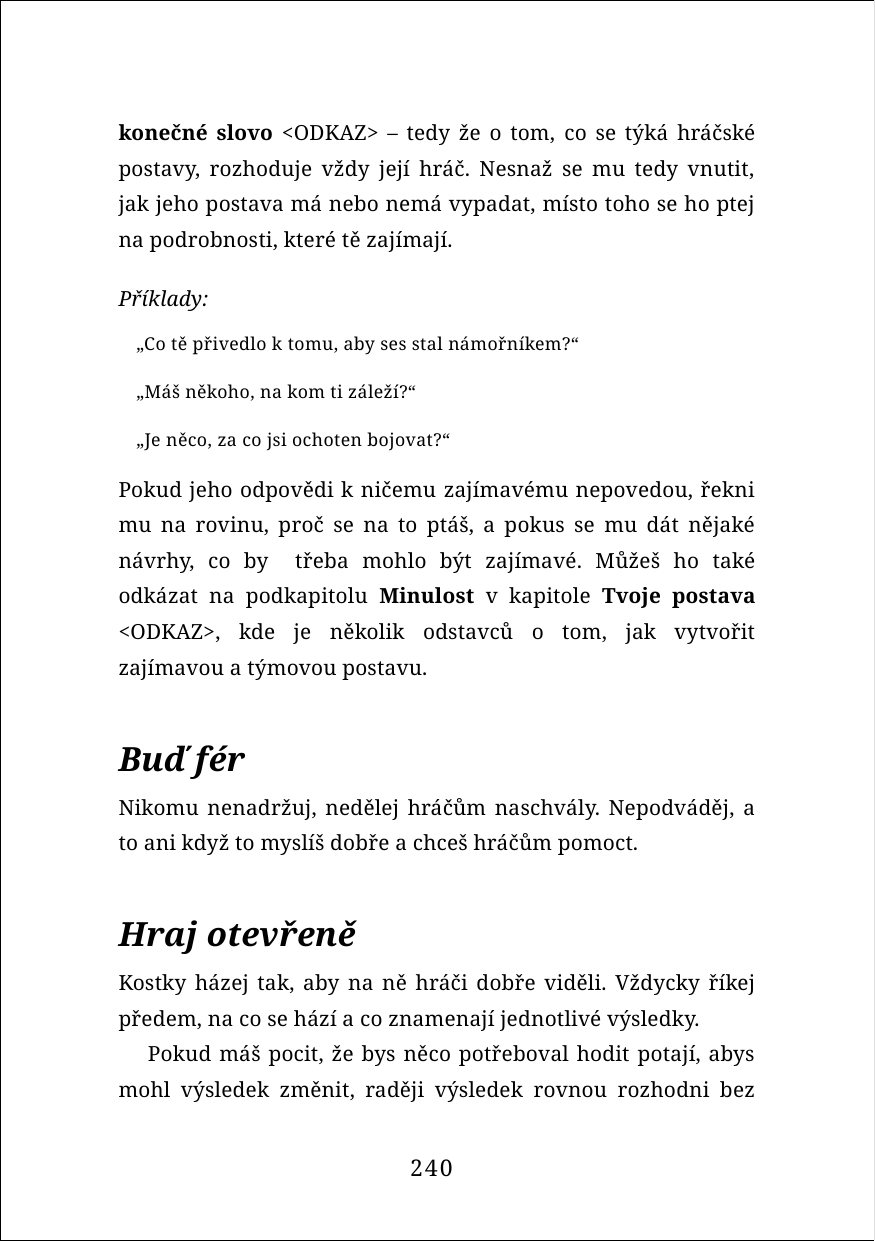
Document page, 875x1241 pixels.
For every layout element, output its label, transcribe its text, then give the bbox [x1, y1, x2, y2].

text „Co tě přivedlo k tomu, aby ses stal námořníkem?“ [136, 331, 756, 355]
text „Máš někoho, na kom ti záleží?“ [136, 379, 756, 403]
subtitle Hraj otevřeně [118, 911, 756, 956]
text Kostky házej tak, aby na ně hráči dobře viděli. Vždycky říkej předem, na co se hází a co znamenají jednotlivé výsledky. Pokud máš pocit, že bys něco potřeboval hodit potají, abys mohl výsledek změnit, raději výsledek rovnou rozhodni bez [118, 968, 756, 1103]
text „Je něco, za co jsi ochoten bojovat?“ [136, 427, 756, 451]
subtitle Buď fér [118, 735, 756, 781]
text konečné slovo <ODKAZ> – tedy že o tom, co se týká hráčské postavy, rozhoduje vždy její hráč. Nesnaž se mu tedy vnutit, jak jeho postava má nebo nemá vypadat, místo toho se ho ptej na podrobnosti, které tě zajímají. [118, 118, 756, 253]
text Pokud jeho odpovědi k ničemu zajímavému nepovedou, řekni mu na rovinu, proč se na to ptáš, a pokus se mu dát nějaké návrhy, co by třeba mohlo být zajímavé. Můžeš ho také odkázat na podkapitolu Minulost v kapitole Tvoje postava <ODKAZ>, kde je několik odstavců o tom, jak vytvořit zajímavou a týmovou postavu. [118, 475, 756, 681]
text Příklady: [118, 284, 756, 312]
text Nikomu nenadržuj, nedělej hráčům naschvály. Nepodváděj, a to ani když to myslíš dobře a chceš hráčům pomoct. [118, 793, 756, 857]
